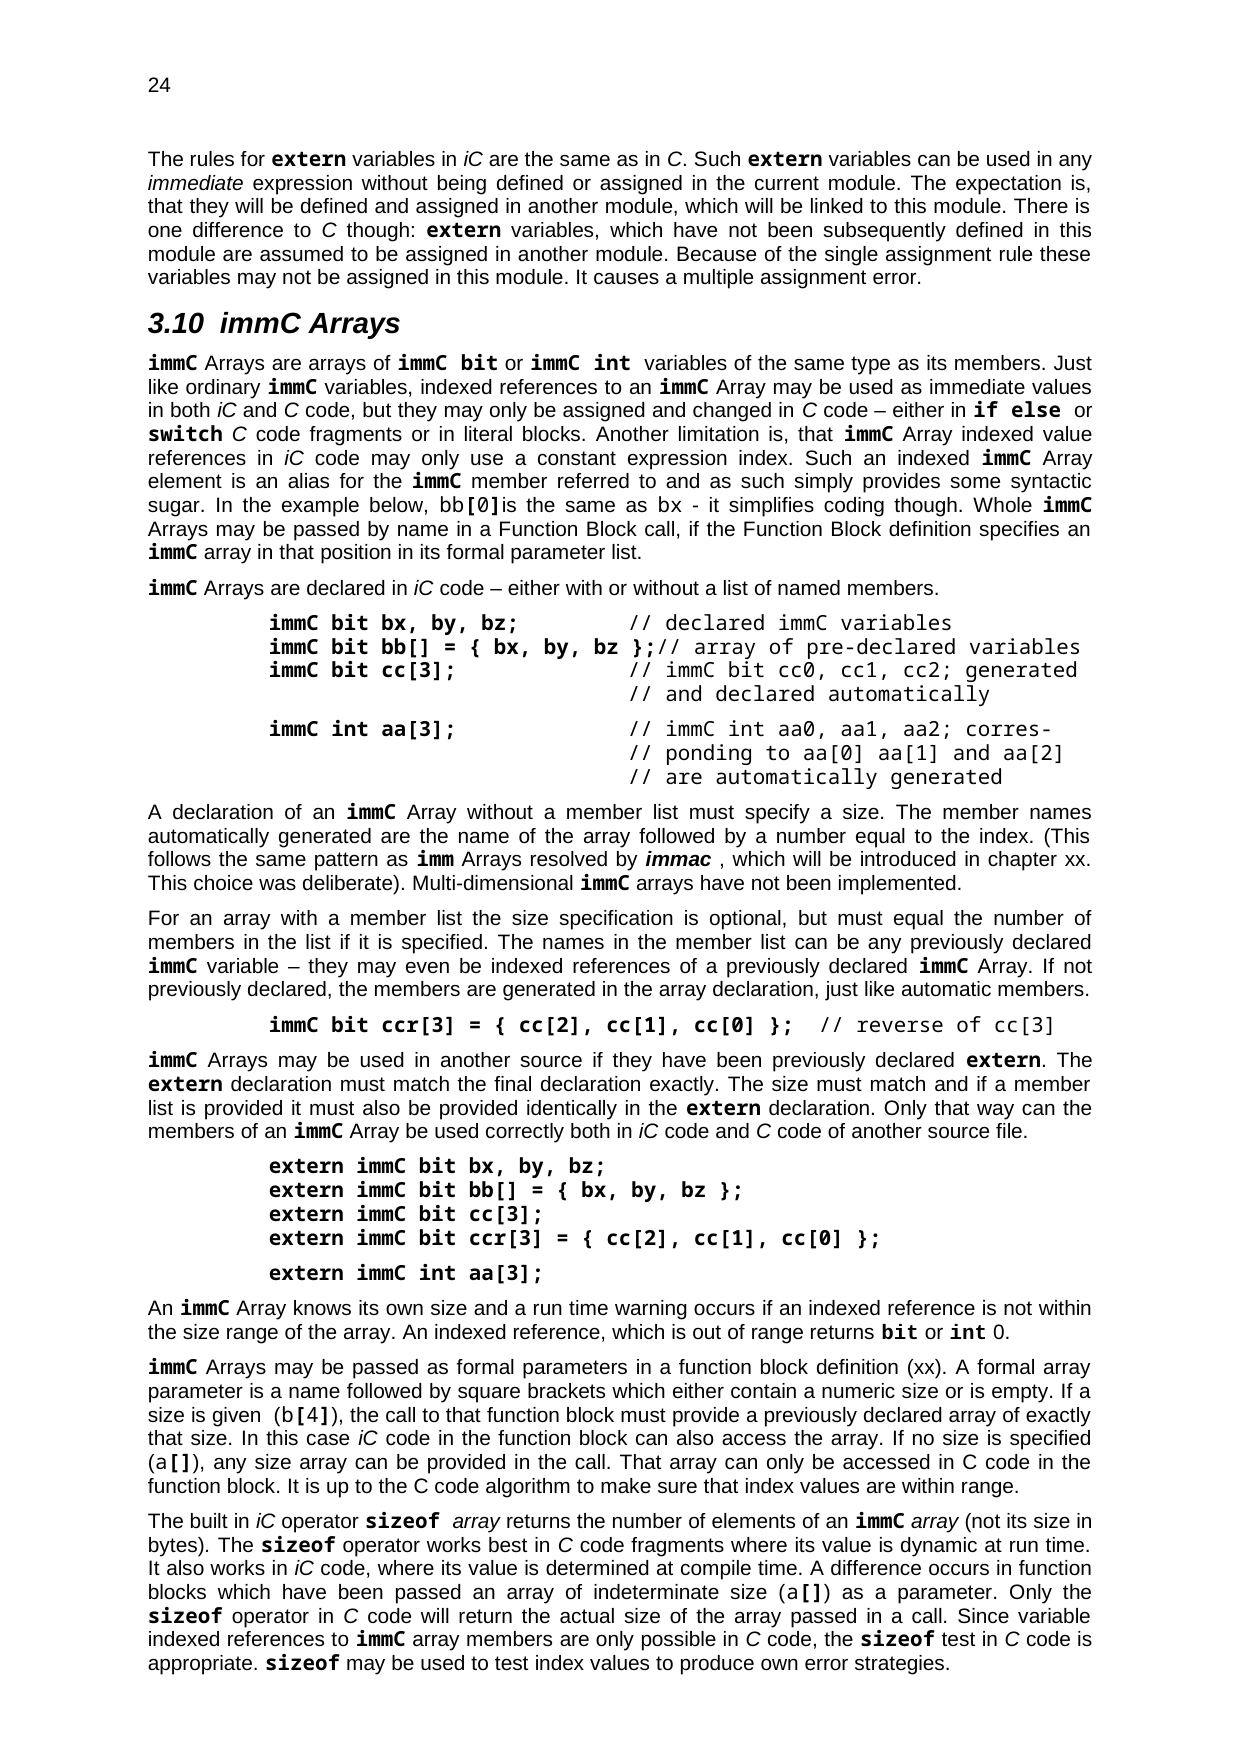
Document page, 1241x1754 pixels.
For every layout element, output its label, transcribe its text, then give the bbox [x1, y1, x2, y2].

text immC Arrays may be passed as formal parameters in a function block definition (xx). A formal array parameter is a name followed by square brackets which either contain a numeric size or is empty. If a size is given (b[4]), the call to that function block must provide a previously declared array of exactly that size. In this case iC code in the function block can also access the array. If no size is specified (a[]), any size array can be provided in the call. That array can only be accessed in C code in the function block. It is up to the C code algorithm to make sure that index values are within range. [148, 1356, 1092, 1498]
text extern immC bit bx, by, bz; extern immC bit bb[] = { bx, by, bz }; extern immC bit cc[3]; extern immC bit ccr[3] = { cc[2], cc[1], cc[0] }; [268, 1155, 1092, 1250]
text immC Arrays are declared in iC code – either with or without a list of named members. [148, 576, 1092, 600]
subtitle immC Arrays [148, 307, 1092, 340]
text The built in iC operator sizeof array returns the number of elements of an immC array (not its size in bytes). The sizeof operator works best in C code fragments where its value is dynamic at run time. It also works in iC code, where its value is determined at compile time. A difference occurs in function blocks which have been passed an array of indeterminate size (a[]) as a parameter. Only the sizeof operator in C code will return the actual size of the array passed in a call. Since variable indexed references to immC array members are only possible in C code, the sizeof test in C code is appropriate. sizeof may be used to test index values to produce own error strategies. [148, 1509, 1092, 1675]
text For an array with a member list the size specification is optional, but must equal the number of members in the list if it is specified. The names in the member list can be any previously declared immC variable – they may even be indexed references of a previously declared immC Array. If not previously declared, the members are generated in the array declaration, just like automatic members. [148, 907, 1092, 1002]
text A declaration of an immC Array without a member list must specify a size. The member names automatically generated are the name of the array followed by a number equal to the index. (This follows the same pattern as imm Arrays resolved by immac , which will be introduced in chapter xx. This choice was deliberate). Multi-dimensional immC arrays have not been implemented. [148, 801, 1092, 895]
text immC bit ccr[3] = { cc[2], cc[1], cc[0] }; // reverse of cc[3] [268, 1013, 1092, 1037]
text immC Arrays are arrays of immC bit or immC int variables of the same type as its members. Just like ordinary immC variables, indexed references to an immC Array may be used as immediate values in both iC and C code, but they may only be assigned and changed in C code – either in if else or switch C code fragments or in literal blocks. Another limitation is, that immC Array indexed value references in iC code may only use a constant expression index. Such an indexed immC Array element is an alias for the immC member referred to and as such simply provides some syntactic sugar. In the example below, bb[0]is the same as bx - it simplifies coding though. Whole immC Arrays may be passed by name in a Function Block call, if the Function Block definition specifies an immC array in that position in its formal parameter list. [148, 352, 1092, 564]
text extern immC int aa[3]; [268, 1261, 1092, 1285]
text immC bit bx, by, bz; // declared immC variables immC bit bb[] = { bx, by, bz };// array of pre-declared variables immC bit cc[3]; // immC bit cc0, cc1, cc2; generated // and declared automatically [268, 612, 1092, 706]
text immC Arrays may be used in another source if they have been previously declared extern. The extern declaration must match the final declaration exactly. The size must match and if a member list is provided it must also be provided identically in the extern declaration. Only that way can the members of an immC Array be used correctly both in iC code and C code of another source file. [148, 1049, 1092, 1143]
text The rules for extern variables in iC are the same as in C. Such extern variables can be used in any immediate expression without being defined or assigned in the current module. The expectation is, that they will be defined and assigned in another module, which will be linked to this module. There is one difference to C though: extern variables, which have not been subsequently defined in this module are assumed to be assigned in another module. Because of the single assignment rule these variables may not be assigned in this module. It causes a multiple assignment error. [148, 148, 1092, 289]
text immC int aa[3]; // immC int aa0, aa1, aa2; corres- // ponding to aa[0] aa[1] and aa[2] // are automatically generated [268, 718, 1092, 789]
text An immC Array knows its own size and a run time warning occurs if an indexed reference is not within the size range of the array. An indexed reference, which is out of range returns bit or int 0. [148, 1297, 1092, 1344]
